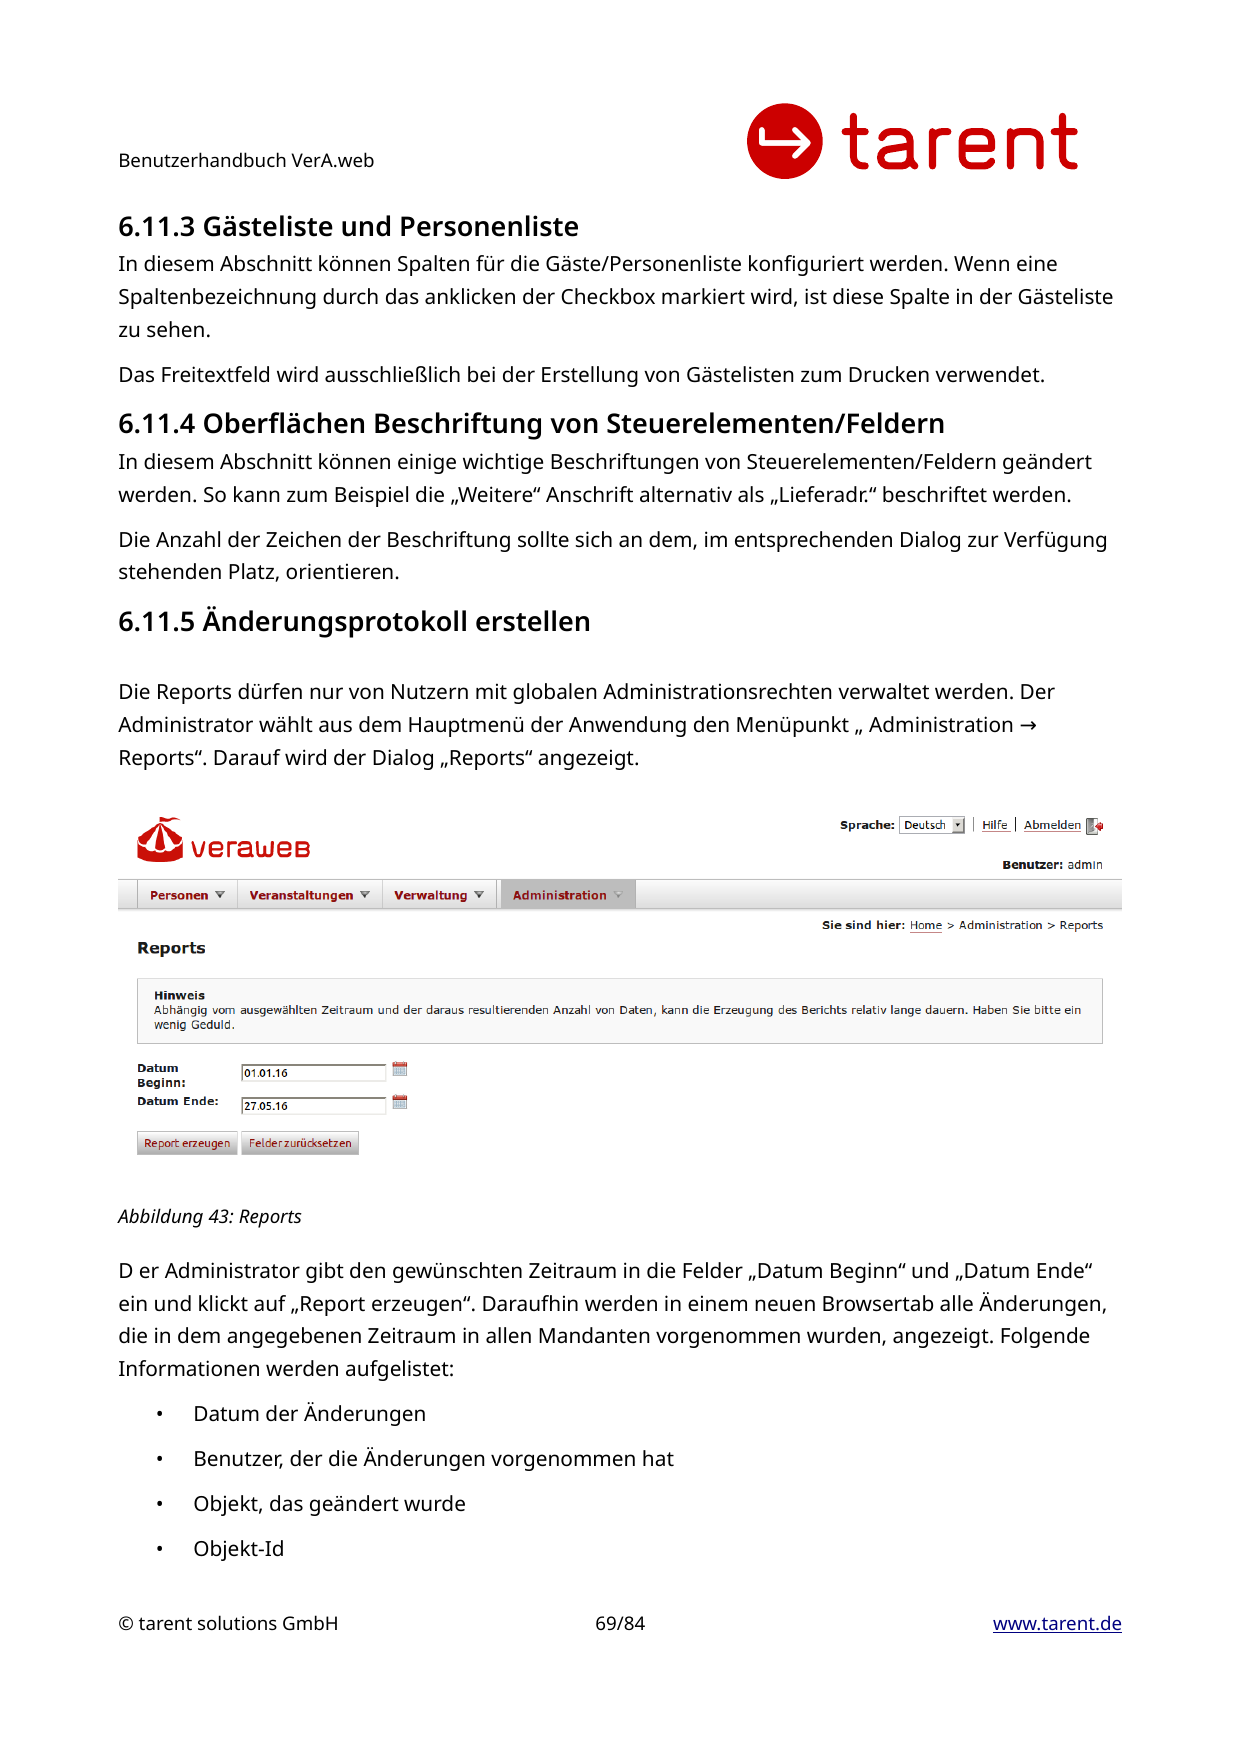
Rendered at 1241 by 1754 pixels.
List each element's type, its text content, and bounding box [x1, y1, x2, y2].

text D er Administrator gibt den gewünschten Zeitraum in die Felder „Datum Beginn“ und „Datum Ende“ ein und klickt auf „Report erzeugen“. Daraufhin werden in einem neuen Browsertab alle Änderungen, die in dem angegebenen Zeitraum in allen Mandanten vorgenommen wurden, angezeigt. Folgende Informationen werden aufgelistet: [118, 1229, 1122, 1383]
subtitle Änderungsprotokoll erstellen [118, 602, 1122, 639]
text In diesem Abschnitt können einige wichtige Beschriftungen von Steuerelementen/Feldern geändert werden. So kann zum Beispiel die „Weitere“ Anschrift alternativ als „Lieferadr.“ beschriftet werden. [118, 447, 1122, 508]
list Objekt-Id [156, 1534, 1122, 1563]
text Die Reports dürfen nur von Nutzern mit globalen Administrationsrechten verwaltet werden. Der Administrator wählt aus dem Hauptmenü der Anwendung den Menüpunkt „ Administration → Reports“. Darauf wird der Dialog „Reports“ angezeigt. [118, 677, 1122, 771]
subtitle Gästeliste und Personenliste [118, 207, 1122, 244]
text In diesem Abschnitt können Spalten für die Gäste/Personenliste konfiguriert werden. Wenn eine Spaltenbezeichnung durch das anklicken der Checkbox markiert wird, ist diese Spalte in der Gästeliste zu sehen. [118, 249, 1122, 343]
text Das Freitextfeld wird ausschließlich bei der Erstellung von Gästelisten zum Drucken verwendet. [118, 360, 1122, 388]
text Die Anzahl der Zeichen der Beschriftung sollte sich an dem, im entsprechenden Dialog zur Verfügung stehenden Platz, orientieren. [118, 525, 1122, 586]
text [118, 788, 1122, 811]
list Benutzer, der die Änderungen vorgenommen hat [156, 1444, 1122, 1473]
text Abbildung 43: Reports [118, 1176, 1122, 1229]
list Datum der Änderungen [156, 1399, 1122, 1428]
picture [118, 811, 1122, 1176]
subtitle Oberflächen Beschriftung von Steuerelementen/Feldern [118, 405, 1122, 442]
list Objekt, das geändert wurde [156, 1489, 1122, 1518]
